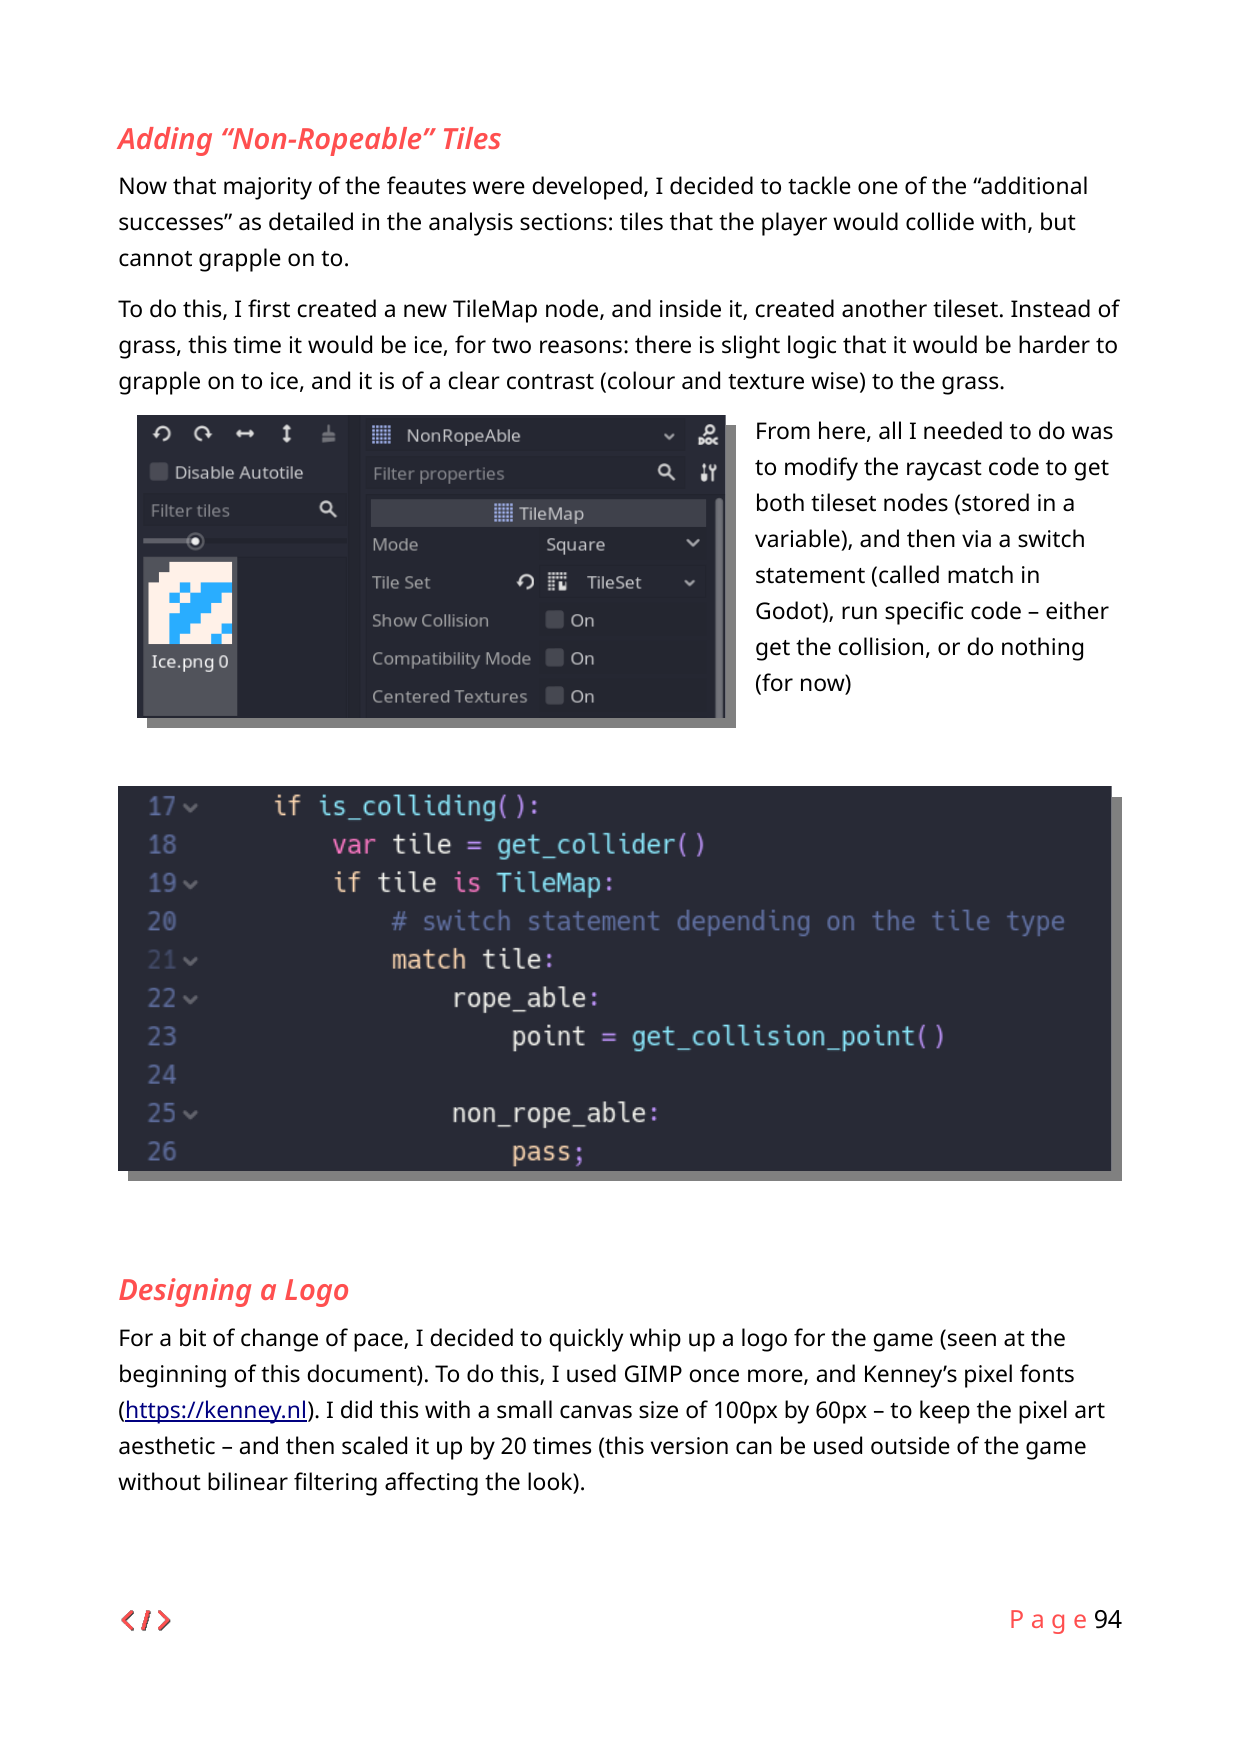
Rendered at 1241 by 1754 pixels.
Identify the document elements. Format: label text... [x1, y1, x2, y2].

text From here, all I needed to do was to modify the raycast code to get both tileset nodes (stored in a variable), and then via a switch statement (called match in Godot), run specific code – either get the collision, or do nothing (for now) [726, 415, 1122, 698]
subtitle Adding “Non-Ropeable” Tiles [118, 118, 1122, 158]
picture [137, 415, 726, 718]
text To do this, I first created a new TileMap node, and inside it, created another tileset. Instead of grass, this time it would be ice, for two reasons: there is slight logic that it would be harder to grapple on to ice, and it is of a clear contrast (colour and texture wise) to the grass. [118, 293, 1122, 396]
picture [116, 1591, 175, 1649]
subtitle Designing a Logo [118, 1270, 1122, 1309]
text For a bit of change of pace, I decided to quickly whip up a logo for the game (seen at the beginning of this document). To do this, I used GIMP once more, and Kenney’s pixel fonts (https://kenney.nl). I did this with a small canvas size of 100px by 60px – to keep the pixel art aesthetic – and then scaled it up by 20 times (this version can be used outside of the game without bilinear filtering affecting the look). [118, 1322, 1122, 1497]
picture [118, 786, 1112, 1171]
text Now that majority of the feautes were developed, I decided to tackle one of the “additional successes” as detailed in the analysis sections: tiles that the player would collide with, but cannot grapple on to. [118, 170, 1122, 273]
text [118, 415, 137, 698]
